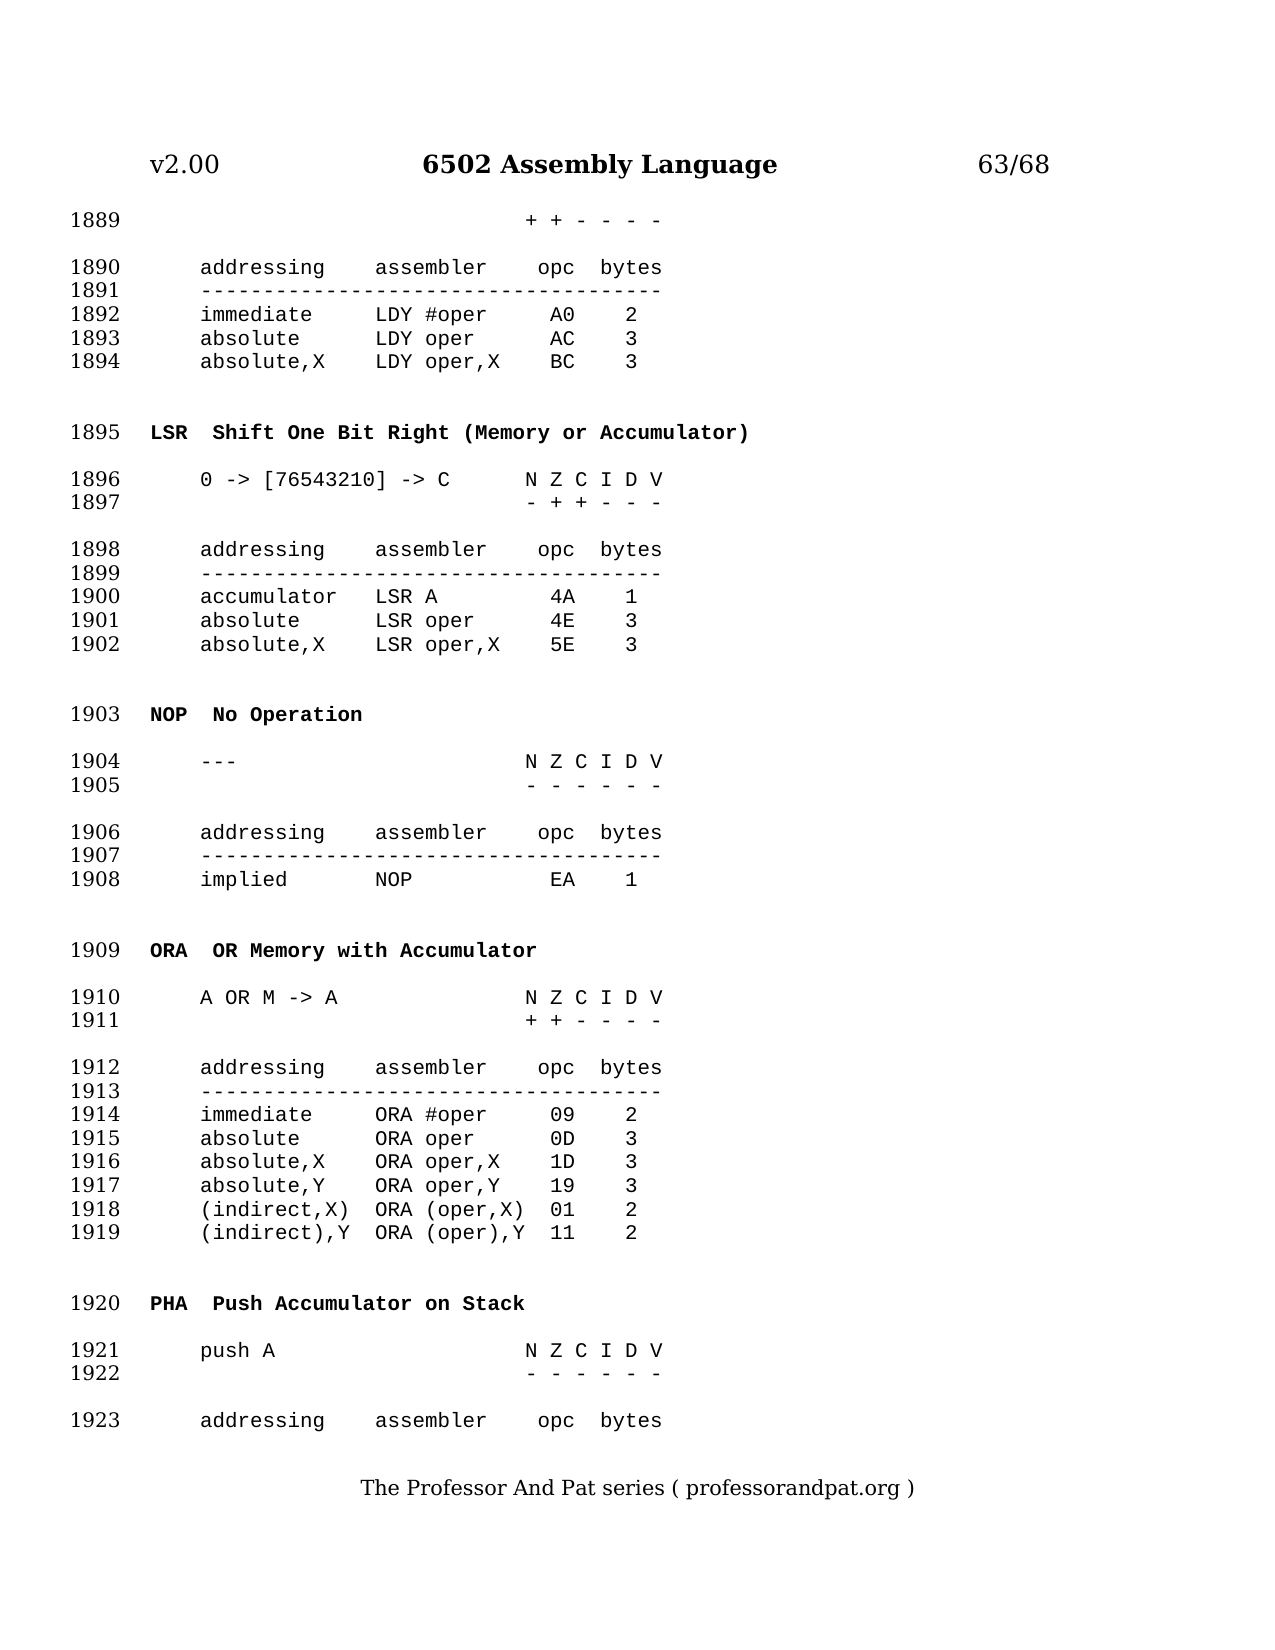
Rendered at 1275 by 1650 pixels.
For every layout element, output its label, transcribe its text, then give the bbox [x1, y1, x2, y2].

text --- N Z C I D V [150, 751, 1125, 775]
text - - - - - - [150, 775, 1125, 798]
text - + + - - - [150, 492, 1125, 516]
text addressing assembler opc bytes [150, 1411, 1125, 1434]
text absolute,X LDY oper,X BC 3 [150, 351, 1125, 375]
text addressing assembler opc bytes [150, 822, 1125, 846]
text LSR Shift One Bit Right (Memory or Accumulator) [150, 422, 1125, 445]
text ------------------------------------- [150, 281, 1125, 304]
text ------------------------------------- [150, 563, 1125, 587]
text + + - - - - [150, 210, 1125, 233]
text PHA Push Accumulator on Stack [150, 1293, 1125, 1316]
text absolute,X LSR oper,X 5E 3 [150, 634, 1125, 657]
text immediate LDY #oper A0 2 [150, 304, 1125, 328]
text (indirect,X) ORA (oper,X) 01 2 [150, 1199, 1125, 1222]
text absolute ORA oper 0D 3 [150, 1128, 1125, 1152]
text immediate ORA #oper 09 2 [150, 1104, 1125, 1128]
text absolute,X ORA oper,X 1D 3 [150, 1152, 1125, 1175]
text addressing assembler opc bytes [150, 1057, 1125, 1081]
text absolute LSR oper 4E 3 [150, 610, 1125, 634]
text implied NOP EA 1 [150, 869, 1125, 893]
text addressing assembler opc bytes [150, 539, 1125, 563]
text NOP No Operation [150, 704, 1125, 728]
text accumulator LSR A 4A 1 [150, 587, 1125, 610]
text 0 -> [76543210] -> C N Z C I D V [150, 469, 1125, 492]
text push A N Z C I D V [150, 1340, 1125, 1363]
text ORA OR Memory with Accumulator [150, 940, 1125, 963]
text addressing assembler opc bytes [150, 257, 1125, 281]
text + + - - - - [150, 1010, 1125, 1034]
text absolute,Y ORA oper,Y 19 3 [150, 1175, 1125, 1199]
text absolute LDY oper AC 3 [150, 328, 1125, 351]
text ------------------------------------- [150, 846, 1125, 869]
text (indirect),Y ORA (oper),Y 11 2 [150, 1222, 1125, 1246]
text ------------------------------------- [150, 1081, 1125, 1104]
text A OR M -> A N Z C I D V [150, 987, 1125, 1010]
text - - - - - - [150, 1363, 1125, 1387]
